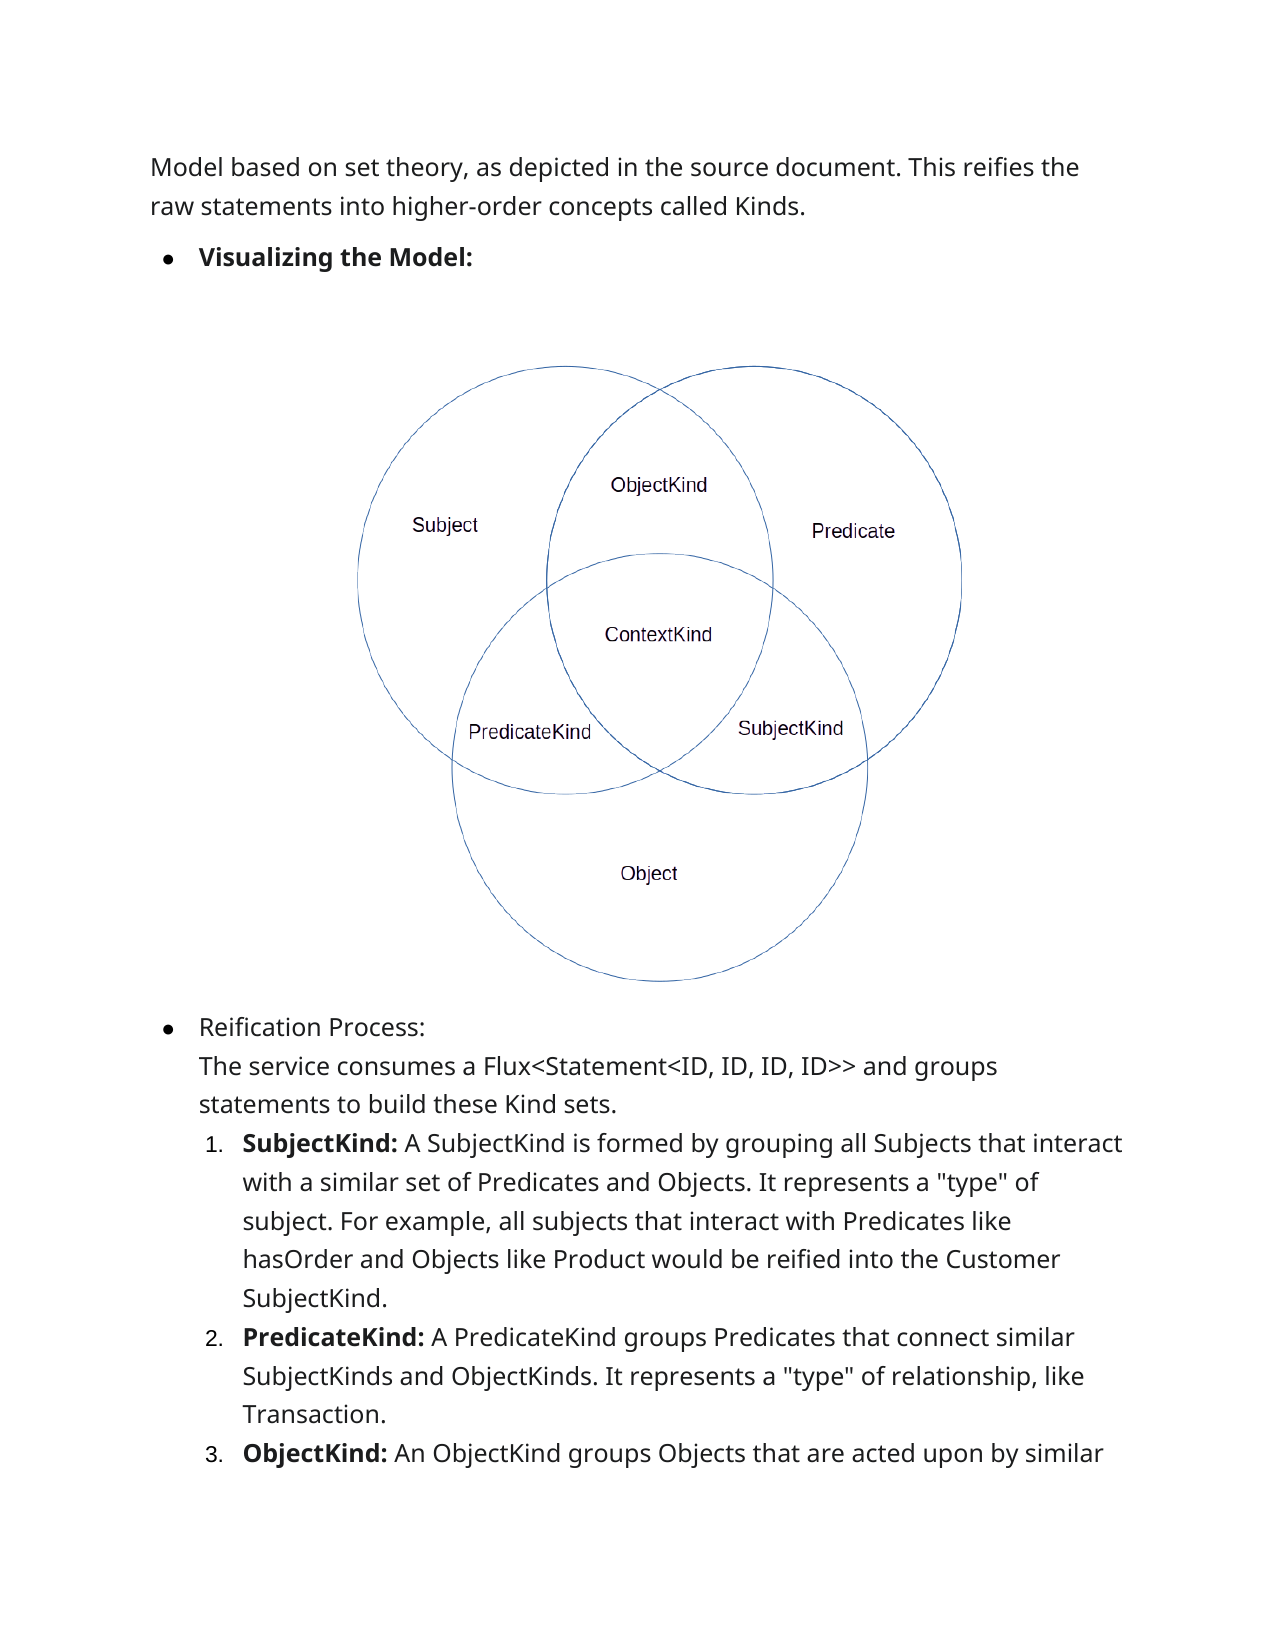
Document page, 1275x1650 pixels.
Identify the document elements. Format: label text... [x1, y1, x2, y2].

picture [198, 316, 1174, 1006]
list SubjectKind: A SubjectKind is formed by grouping all Subjects that interact with a similar set of Predicates and Objects. It represents a "type" of subject. For example, all subjects that interact with Predicates like hasOrder and Objects like Product would be reified into the Customer SubjectKind. [205, 1126, 1125, 1315]
text Model based on set theory, as depicted in the source document. This reifies the raw statements into higher-order concepts called Kinds. [150, 150, 1125, 223]
list Reification Process: The service consumes a Flux<Statement<ID, ID, ID, ID>> and groups statements to build these Kind sets. [161, 1010, 1125, 1121]
list PredicateKind: A PredicateKind groups Predicates that connect similar SubjectKinds and ObjectKinds. It represents a "type" of relationship, like Transaction. [205, 1320, 1125, 1431]
list ObjectKind: An ObjectKind groups Objects that are acted upon by similar [205, 1436, 1125, 1470]
list Visualizing the Model: [161, 240, 1125, 316]
